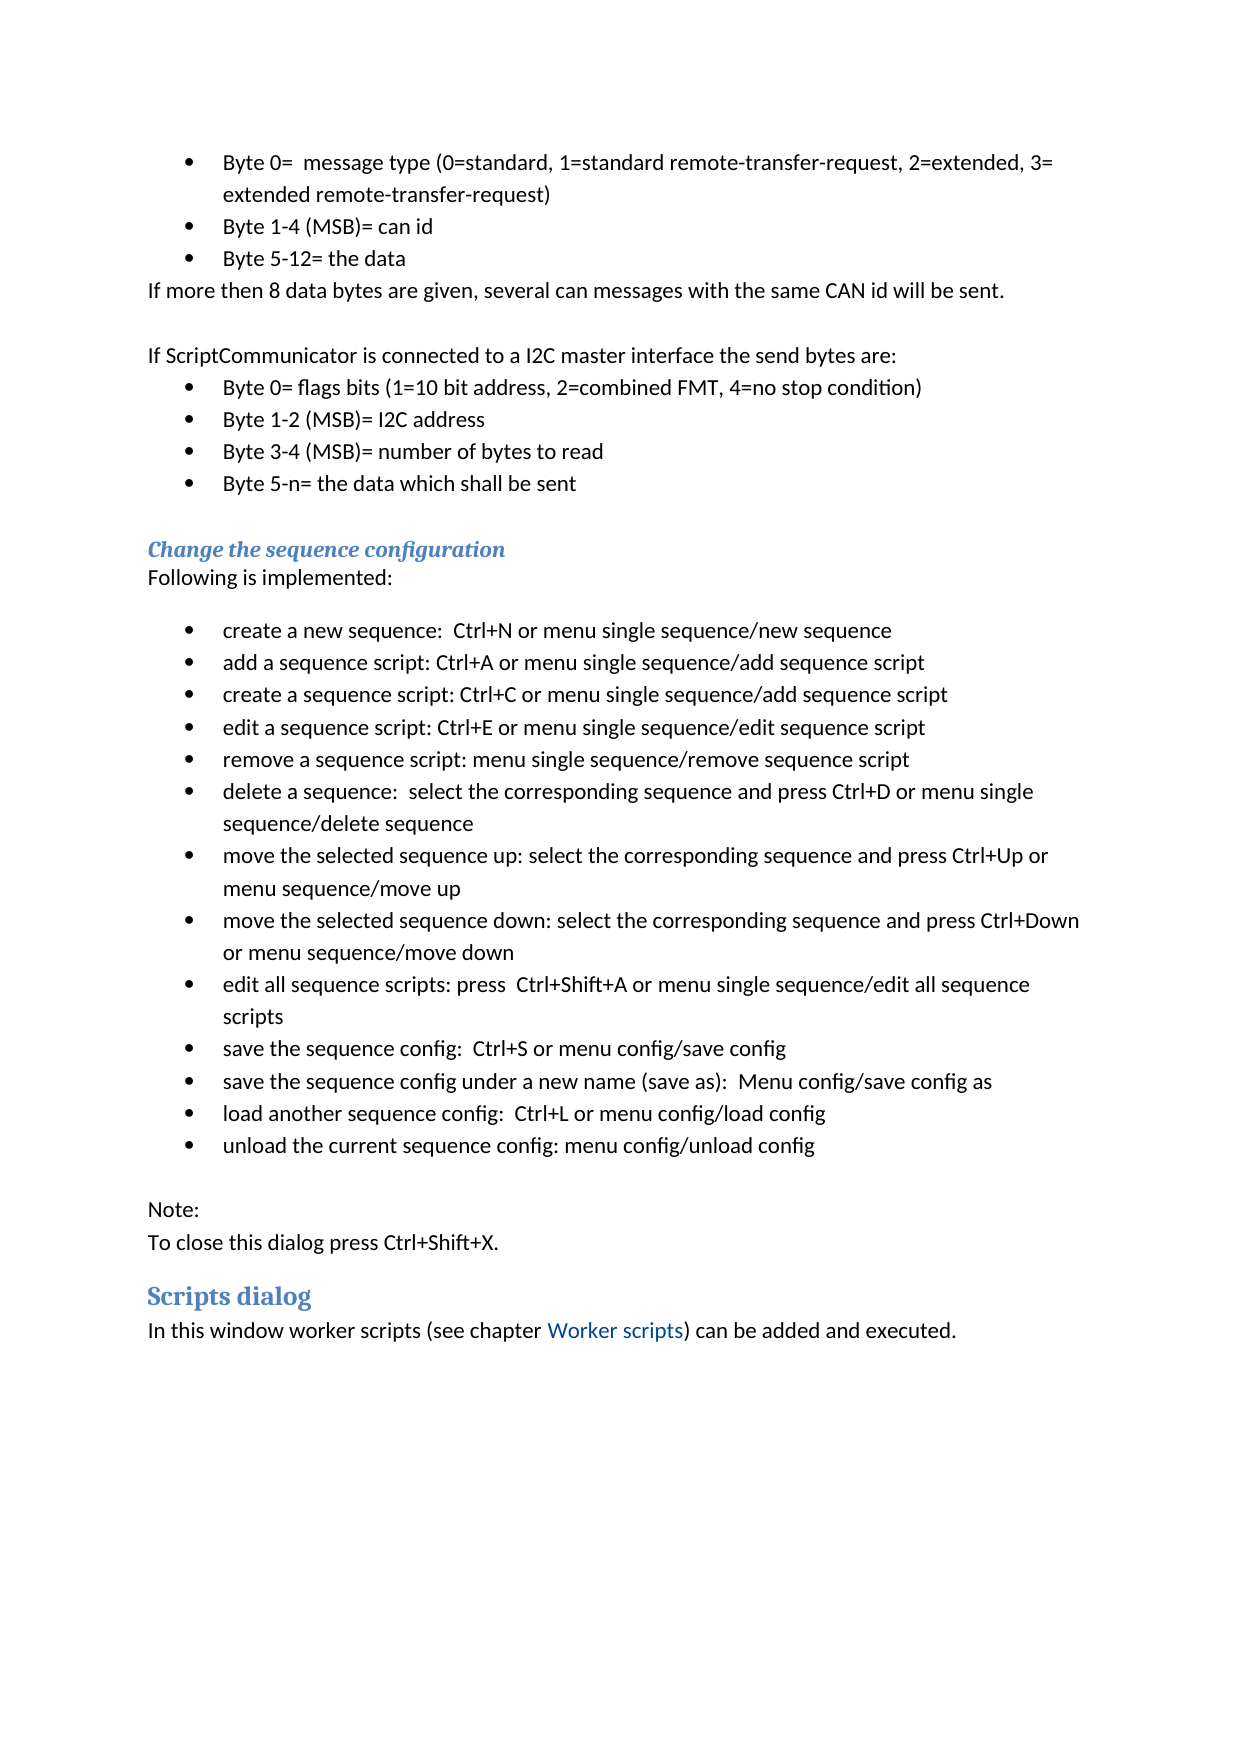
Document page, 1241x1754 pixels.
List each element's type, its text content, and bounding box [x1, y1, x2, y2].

list If ScriptCommunicator is connected to a I2C master interface the send bytes are: [148, 341, 1093, 369]
list Byte 5-n= the data which shall be sent [185, 469, 1093, 497]
list move the selected sequence up: select the corresponding sequence and press Ctrl+Up or menu sequence/move up [185, 841, 1093, 902]
list create a new sequence: Ctrl+N or menu single sequence/new sequence [185, 616, 1093, 644]
list edit all sequence scripts: press Ctrl+Shift+A or menu single sequence/edit all sequence scripts [185, 970, 1093, 1030]
text Following is implemented: [148, 563, 1093, 591]
list create a sequence script: Ctrl+C or menu single sequence/add sequence script [185, 681, 1093, 708]
list To close this dialog press Ctrl+Shift+X. [148, 1228, 1093, 1256]
list In this window worker scripts (see chapter Worker scripts) can be added and executed. [148, 1316, 1093, 1344]
list Byte 3-4 (MSB)= number of bytes to read [185, 437, 1093, 465]
subtitle Scripts dialog [148, 1281, 1093, 1312]
list unload the current sequence config: menu config/unload config [185, 1131, 1093, 1159]
list edit a sequence script: Ctrl+E or menu single sequence/edit sequence script [185, 713, 1093, 741]
list move the selected sequence down: select the corresponding sequence and press Ctrl+Down or menu sequence/move down [185, 906, 1093, 966]
list Byte 1-4 (MSB)= can id [185, 212, 1093, 240]
list Note: [148, 1196, 1093, 1223]
list save the sequence config: Ctrl+S or menu config/save config [185, 1034, 1093, 1063]
list add a sequence script: Ctrl+A or menu single sequence/add sequence script [185, 648, 1093, 676]
list load another sequence config: Ctrl+L or menu config/load config [185, 1099, 1093, 1127]
list remove a sequence script: menu single sequence/remove sequence script [185, 745, 1093, 773]
list Byte 5-12= the data [185, 244, 1093, 272]
list delete a sequence: select the corresponding sequence and press Ctrl+D or menu single sequence/delete sequence [185, 777, 1093, 837]
subtitle Change the sequence configuration [148, 537, 1093, 563]
list Byte 1-2 (MSB)= I2C address [185, 405, 1093, 433]
list Byte 0= flags bits (1=10 bit address, 2=combined FMT, 4=no stop condition) [185, 373, 1093, 401]
list If more then 8 data bytes are given, several can messages with the same CAN id will be sent. [148, 276, 1093, 304]
list save the sequence config under a new name (save as): Menu config/save config as [185, 1067, 1093, 1095]
list Byte 0= message type (0=standard, 1=standard remote-transfer-request, 2=extended, 3= extended remote-transfer-request) [185, 148, 1093, 208]
